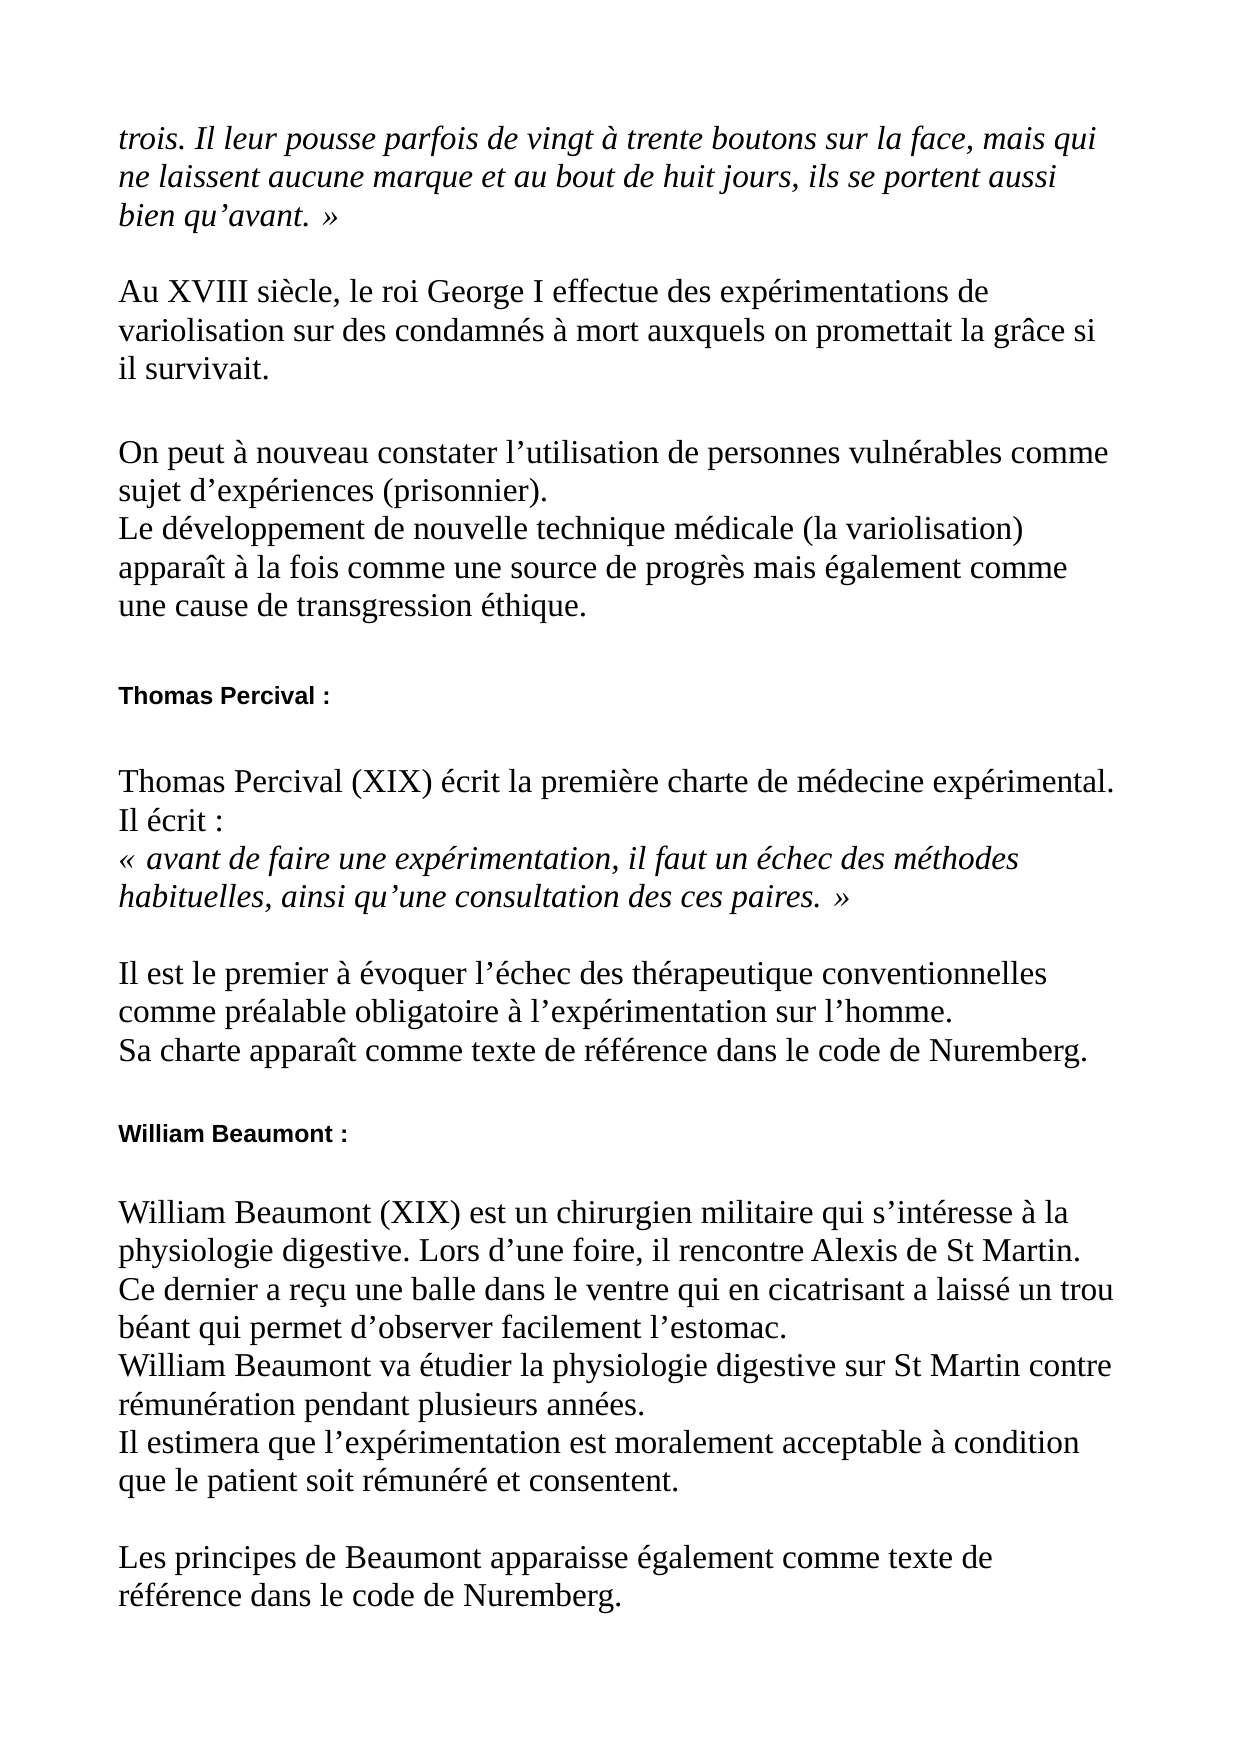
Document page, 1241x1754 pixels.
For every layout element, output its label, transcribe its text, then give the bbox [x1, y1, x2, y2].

text Sa charte apparaît comme texte de référence dans le code de Nuremberg. [118, 1030, 1122, 1068]
text William Beaumont va étudier la physiologie digestive sur St Martin contre rémunération pendant plusieurs années. [118, 1346, 1122, 1422]
text « avant de faire une expérimentation, il faut un échec des méthodes habituelles, ainsi qu’une consultation des ces paires. » [118, 838, 1122, 915]
text On peut à nouveau constater l’utilisation de personnes vulnérables comme sujet d’expériences (prisonnier). [118, 432, 1122, 508]
text Le développement de nouvelle technique médicale (la variolisation) apparaît à la fois comme une source de progrès mais également comme une cause de transgression éthique. [118, 508, 1122, 623]
subtitle William Beaumont : [118, 1119, 1122, 1148]
text Il estimera que l’expérimentation est moralement acceptable à condition que le patient soit rémunéré et consentent. [118, 1422, 1122, 1499]
subtitle Thomas Percival : [118, 681, 1122, 710]
text Thomas Percival (XIX) écrit la première charte de médecine expérimental. Il écrit : [118, 762, 1122, 838]
text Il est le premier à évoquer l’échec des thérapeutique conventionnelles comme préalable obligatoire à l’expérimentation sur l’homme. [118, 953, 1122, 1030]
text Au XVIII siècle, le roi George I effectue des expérimentations de variolisation sur des condamnés à mort auxquels on promettait la grâce si il survivait. [118, 271, 1122, 386]
text trois. Il leur pousse parfois de vingt à trente boutons sur la face, mais qui ne laissent aucune marque et au bout de huit jours, ils se portent aussi bien qu’avant. » [118, 118, 1122, 233]
text William Beaumont (XIX) est un chirurgien militaire qui s’intéresse à la physiologie digestive. Lors d’une foire, il rencontre Alexis de St Martin. Ce dernier a reçu une balle dans le ventre qui en cicatrisant a laissé un trou béant qui permet d’observer facilement l’estomac. [118, 1192, 1122, 1346]
text Les principes de Beaumont apparaisse également comme texte de référence dans le code de Nuremberg. [118, 1537, 1122, 1614]
